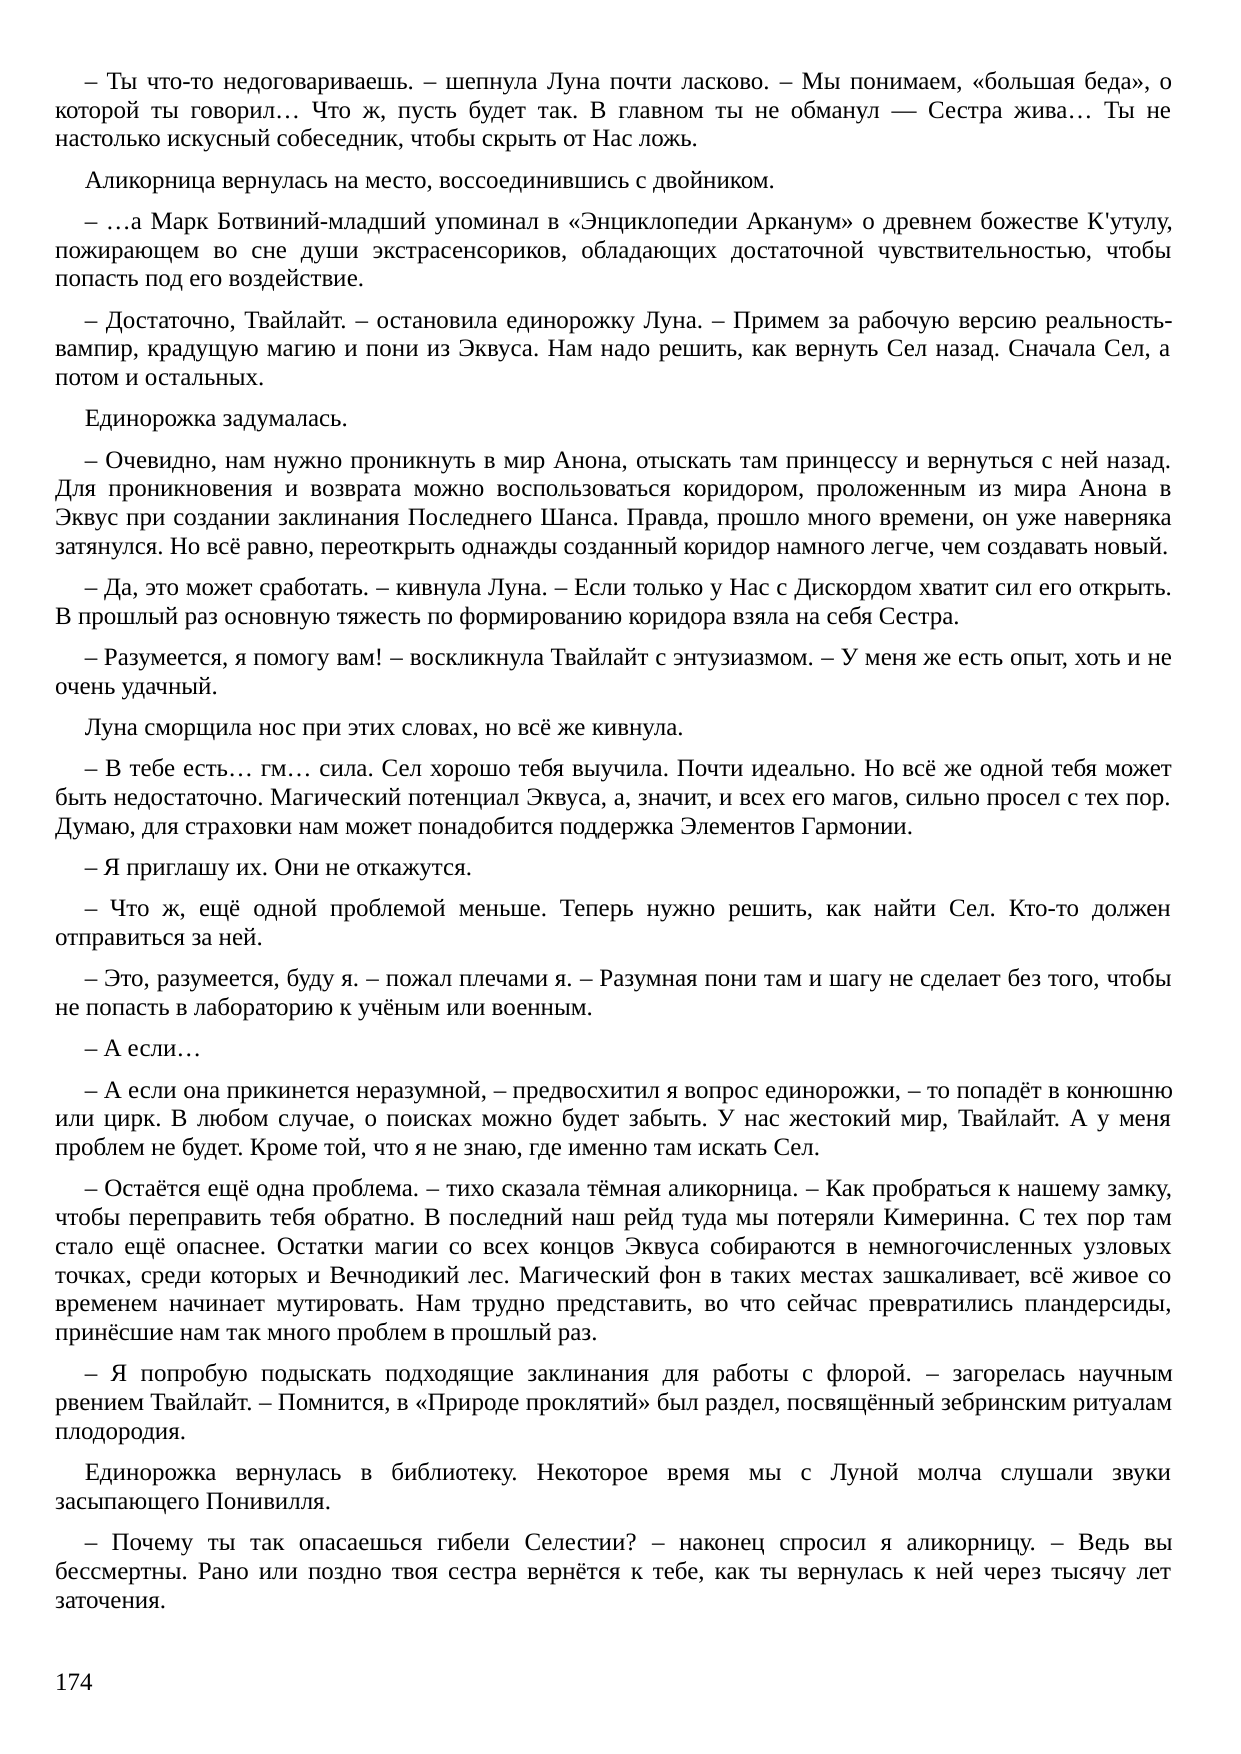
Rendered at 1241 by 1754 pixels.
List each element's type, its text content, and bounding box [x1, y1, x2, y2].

text – Достаточно, Твайлайт. – остановила единорожку Луна. – Примем за рабочую версию реальность-вампир, крадущую магию и пони из Эквуса. Нам надо решить, как вернуть Сел назад. Сначала Сел, а потом и остальных. [55, 305, 1173, 391]
text – Что ж, ещё одной проблемой меньше. Теперь нужно решить, как найти Сел. Кто-то должен отправиться за ней. [55, 893, 1173, 951]
text – А если… [55, 1033, 1173, 1062]
text – А если она прикинется неразумной, – предвосхитил я вопрос единорожки, – то попадёт в конюшню или цирк. В любом случае, о поисках можно будет забыть. У нас жестокий мир, Твайлайт. А у меня проблем не будет. Кроме той, что я не знаю, где именно там искать Сел. [55, 1075, 1173, 1161]
text – В тебе есть… гм… сила. Сел хорошо тебя выучила. Почти идеально. Но всё же одной тебя может быть недостаточно. Магический потенциал Эквуса, а, значит, и всех его магов, сильно просел с тех пор. Думаю, для страховки нам может понадобится поддержка Элементов Гармонии. [55, 753, 1173, 840]
text Луна сморщила нос при этих словах, но всё же кивнула. [55, 712, 1173, 741]
text – Разумеется, я помогу вам! – воскликнула Твайлайт с энтузиазмом. – У меня же есть опыт, хоть и не очень удачный. [55, 642, 1173, 700]
text Аликорница вернулась на место, воссоединившись с двойником. [55, 165, 1173, 193]
text – Ты что-то недоговариваешь. – шепнула Луна почти ласково. – Мы понимаем, «большая беда», о которой ты говорил… Что ж, пусть будет так. В главном ты не обманул — Сестра жива… Ты не настолько искусный собеседник, чтобы скрыть от Нас ложь. [55, 66, 1173, 152]
text – …а Марк Ботвиний-младший упоминал в «Энциклопедии Арканум» о древнем божестве К'утулу, пожирающем во сне души экстрасенсориков, обладающих достаточной чувствительностью, чтобы попасть под его воздействие. [55, 206, 1173, 292]
text Единорожка вернулась в библиотеку. Некоторое время мы с Луной молча слушали звуки засыпающего Понивилля. [55, 1457, 1173, 1515]
text – Я приглашу их. Они не откажутся. [55, 852, 1173, 881]
text – Это, разумеется, буду я. – пожал плечами я. – Разумная пони там и шагу не сделает без того, чтобы не попасть в лабораторию к учёным или военным. [55, 963, 1173, 1021]
text Единорожка задумалась. [55, 403, 1173, 432]
text – Почему ты так опасаешься гибели Селестии? – наконец спросил я аликорницу. – Ведь вы бессмертны. Рано или поздно твоя сестра вернётся к тебе, как ты вернулась к ней через тысячу лет заточения. [55, 1527, 1173, 1613]
text – Очевидно, нам нужно проникнуть в мир Анона, отыскать там принцессу и вернуться с ней назад. Для проникновения и возврата можно воспользоваться коридором, проложенным из мира Анона в Эквус при создании заклинания Последнего Шанса. Правда, прошло много времени, он уже наверняка затянулся. Но всё равно, переоткрыть однажды созданный коридор намного легче, чем создавать новый. [55, 445, 1173, 560]
text – Я попробую подыскать подходящие заклинания для работы с флорой. – загорелась научным рвением Твайлайт. – Помнится, в «Природе проклятий» был раздел, посвящённый зебринским ритуалам плодородия. [55, 1358, 1173, 1445]
text – Остаётся ещё одна проблема. – тихо сказала тёмная аликорница. – Как пробраться к нашему замку, чтобы переправить тебя обратно. В последний наш рейд туда мы потеряли Кимеринна. С тех пор там стало ещё опаснее. Остатки магии со всех концов Эквуса собираются в немногочисленных узловых точках, среди которых и Вечнодикий лес. Магический фон в таких местах зашкаливает, всё живое со временем начинает мутировать. Нам трудно представить, во что сейчас превратились пландерсиды, принёсшие нам так много проблем в прошлый раз. [55, 1173, 1173, 1346]
text – Да, это может сработать. – кивнула Луна. – Если только у Нас с Дискордом хватит сил его открыть. В прошлый раз основную тяжесть по формированию коридора взяла на себя Сестра. [55, 572, 1173, 630]
